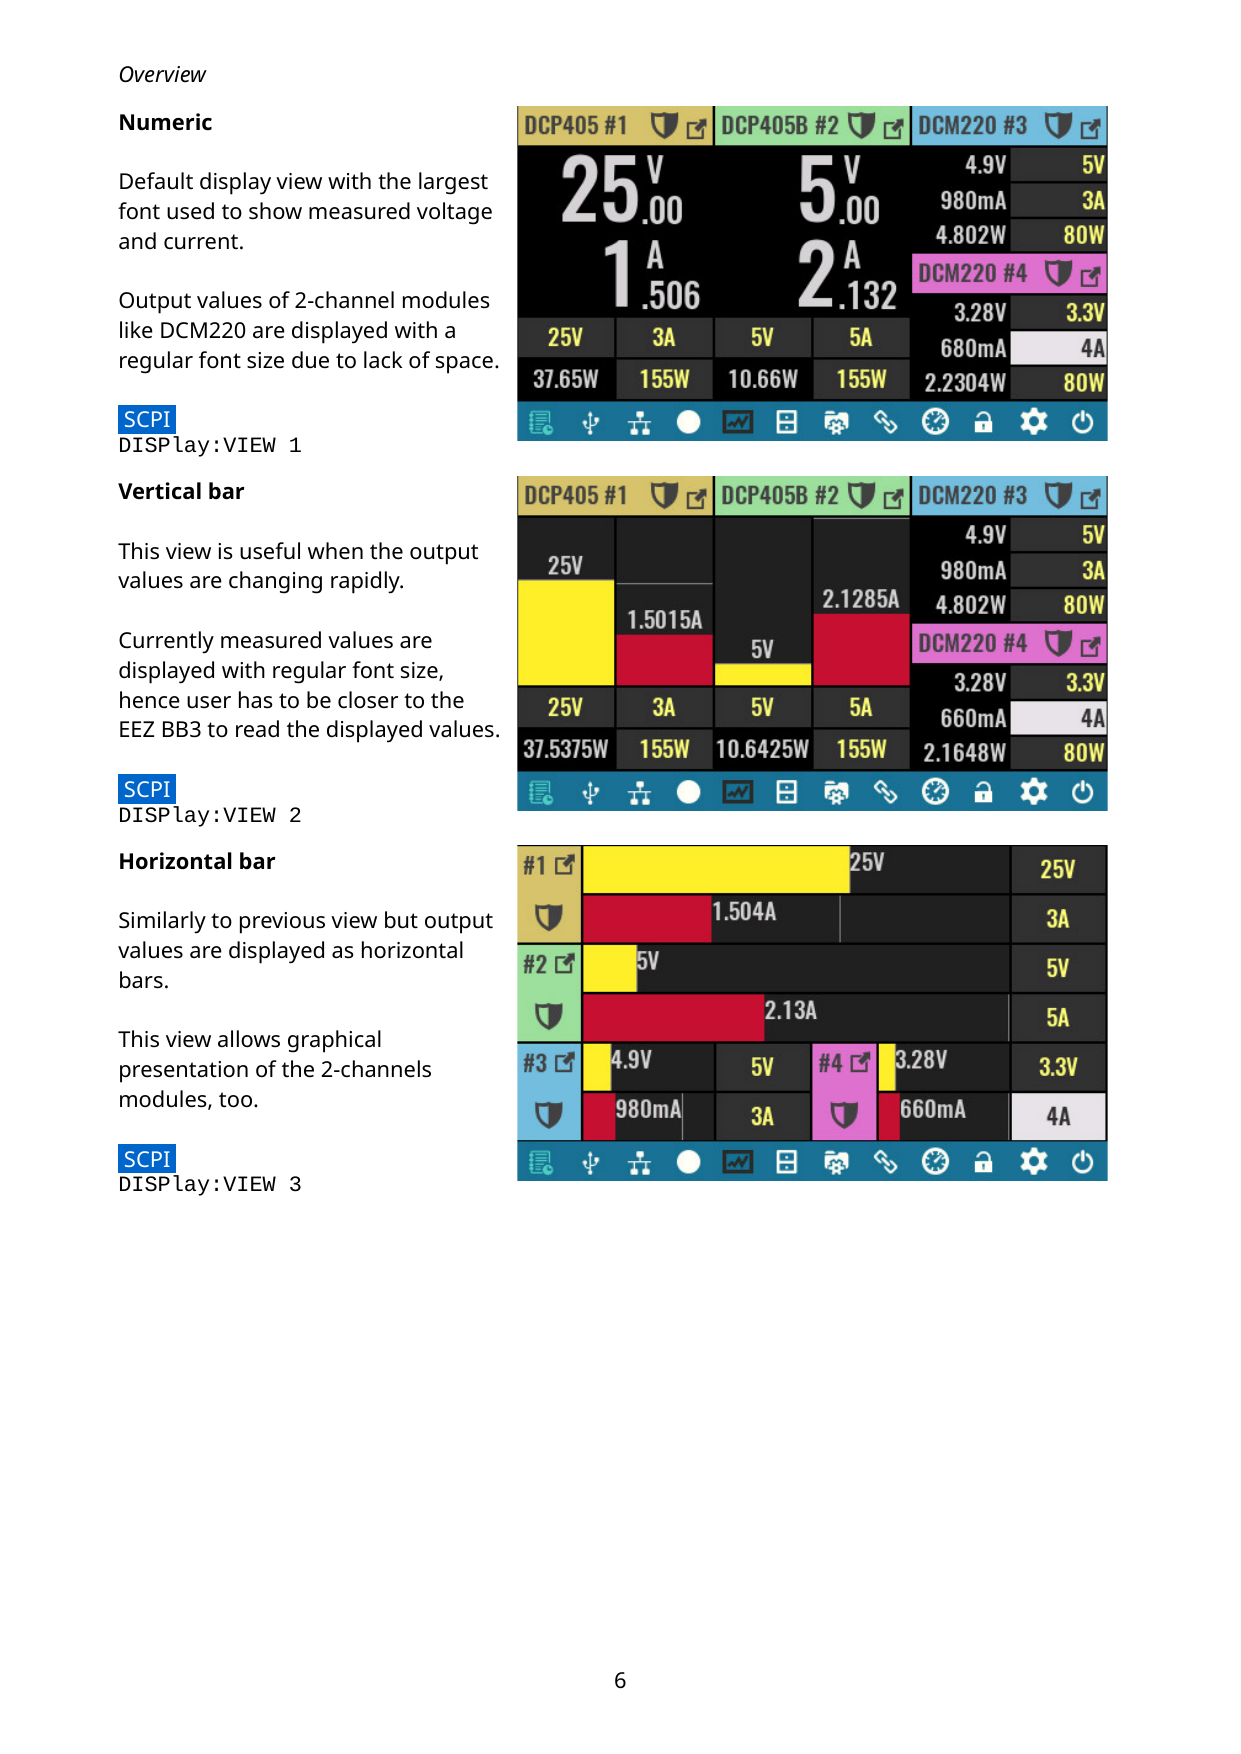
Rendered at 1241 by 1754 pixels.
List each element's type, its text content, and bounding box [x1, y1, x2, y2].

picture [517, 845, 1108, 1181]
table_header [502, 476, 1123, 829]
table_header Vertical bar This view is useful when the output values are changing rapidly. Currently measured values are displayed with regular font size, hence user has to be closer to the EEZ BB3 to read the displayed values. SCPI DISPlay:VIEW 2 [118, 476, 502, 829]
picture [517, 476, 1108, 811]
picture [517, 106, 1108, 441]
table_header Numeric Default display view with the largest font used to show measured voltage and current. Output values of 2-channel modules like DCM220 are displayed with a regular font size due to lack of space. SCPI DISPlay:VIEW 1 [118, 107, 502, 459]
table_header [502, 107, 1123, 459]
table_header [502, 846, 1123, 1210]
table_header Horizontal bar Similarly to previous view but output values are displayed as horizontal bars. This view allows graphical presentation of the 2-channels modules, too. SCPI DISPlay:VIEW 3 [118, 846, 502, 1210]
